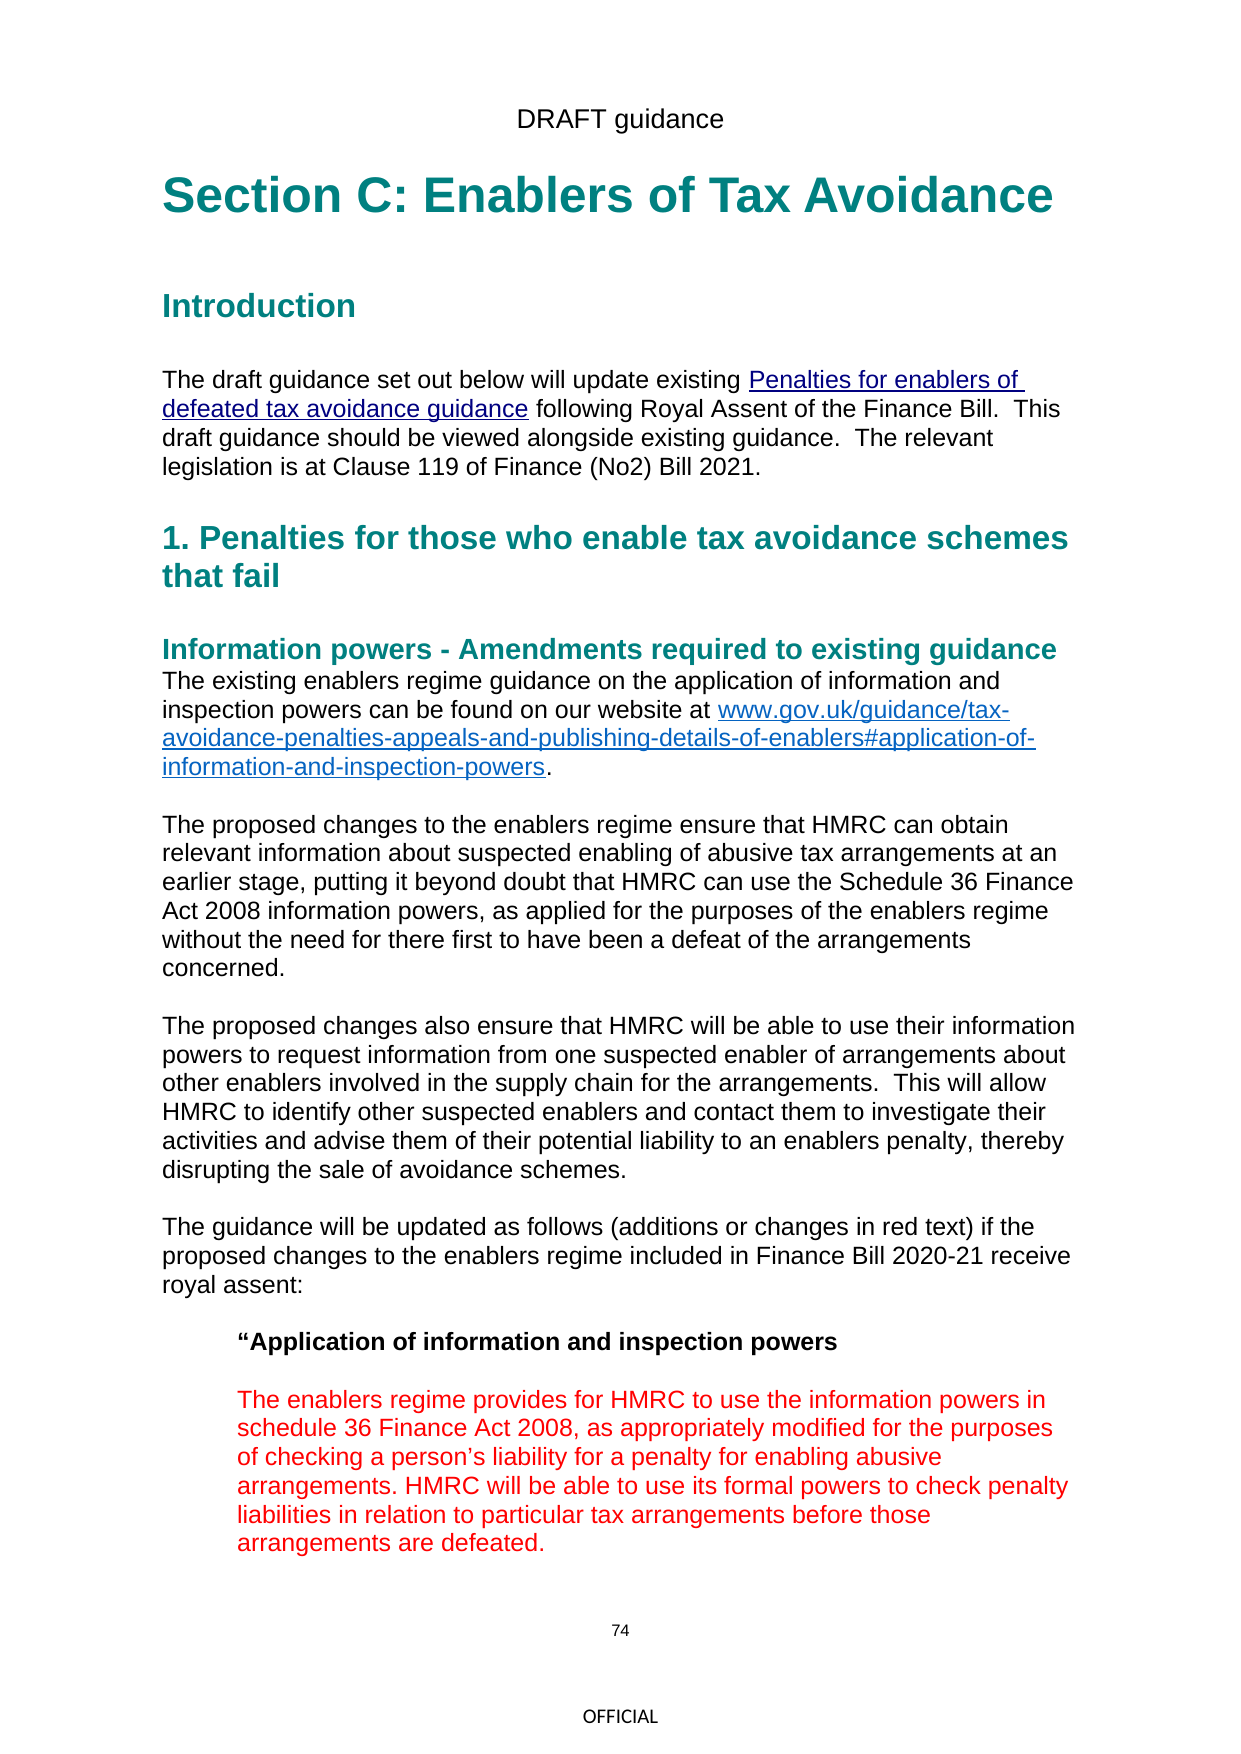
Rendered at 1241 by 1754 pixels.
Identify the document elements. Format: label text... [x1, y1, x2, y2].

text The proposed changes to the enablers regime ensure that HMRC can obtain relevant information about suspected enabling of abusive tax arrangements at an earlier stage, putting it beyond doubt that HMRC can use the Schedule 36 Finance Act 2008 information powers, as applied for the purposes of the enablers regime without the need for there first to have been a defeat of the arrangements concerned. [162, 810, 1079, 982]
text The enablers regime provides for HMRC to use the information powers in schedule 36 Finance Act 2008, as appropriately modified for the purposes of checking a person’s liability for a penalty for enabling abusive arrangements. HMRC will be able to use its formal powers to check penalty liabilities in relation to particular tax arrangements before those arrangements are defeated. [237, 1385, 1079, 1557]
text The existing enablers regime guidance on the application of information and inspection powers can be found on our website at www.gov.uk/guidance/tax-avoidance-penalties-appeals-and-publishing-details-of-enablers#application-of-information-and-inspection-powers. [162, 666, 1079, 781]
subtitle Section C: Enablers of Tax Avoidance [162, 166, 1079, 223]
subtitle 1. Penalties for those who enable tax avoidance schemes that fail [162, 518, 1079, 595]
text The guidance will be updated as follows (additions or changes in red text) if the proposed changes to the enablers regime included in Finance Bill 2020-21 receive royal assent: [162, 1212, 1079, 1298]
subtitle Introduction [162, 286, 1079, 324]
text The draft guidance set out below will update existing Penalties for enablers of defeated tax avoidance guidance following Royal Assent of the Finance Bill. This draft guidance should be viewed alongside existing guidance. The relevant legislation is at Clause 119 of Finance (No2) Bill 2021. [162, 366, 1079, 481]
text “Application of information and inspection powers [237, 1327, 1079, 1356]
text The proposed changes also ensure that HMRC will be able to use their information powers to request information from one suspected enabler of arrangements about other enablers involved in the supply chain for the arrangements. This will allow HMRC to identify other suspected enablers and contact them to investigate their activities and advise them of their potential liability to an enablers penalty, thereby disrupting the sale of avoidance schemes. [162, 1011, 1079, 1183]
subtitle Information powers - Amendments required to existing guidance [162, 632, 1079, 666]
